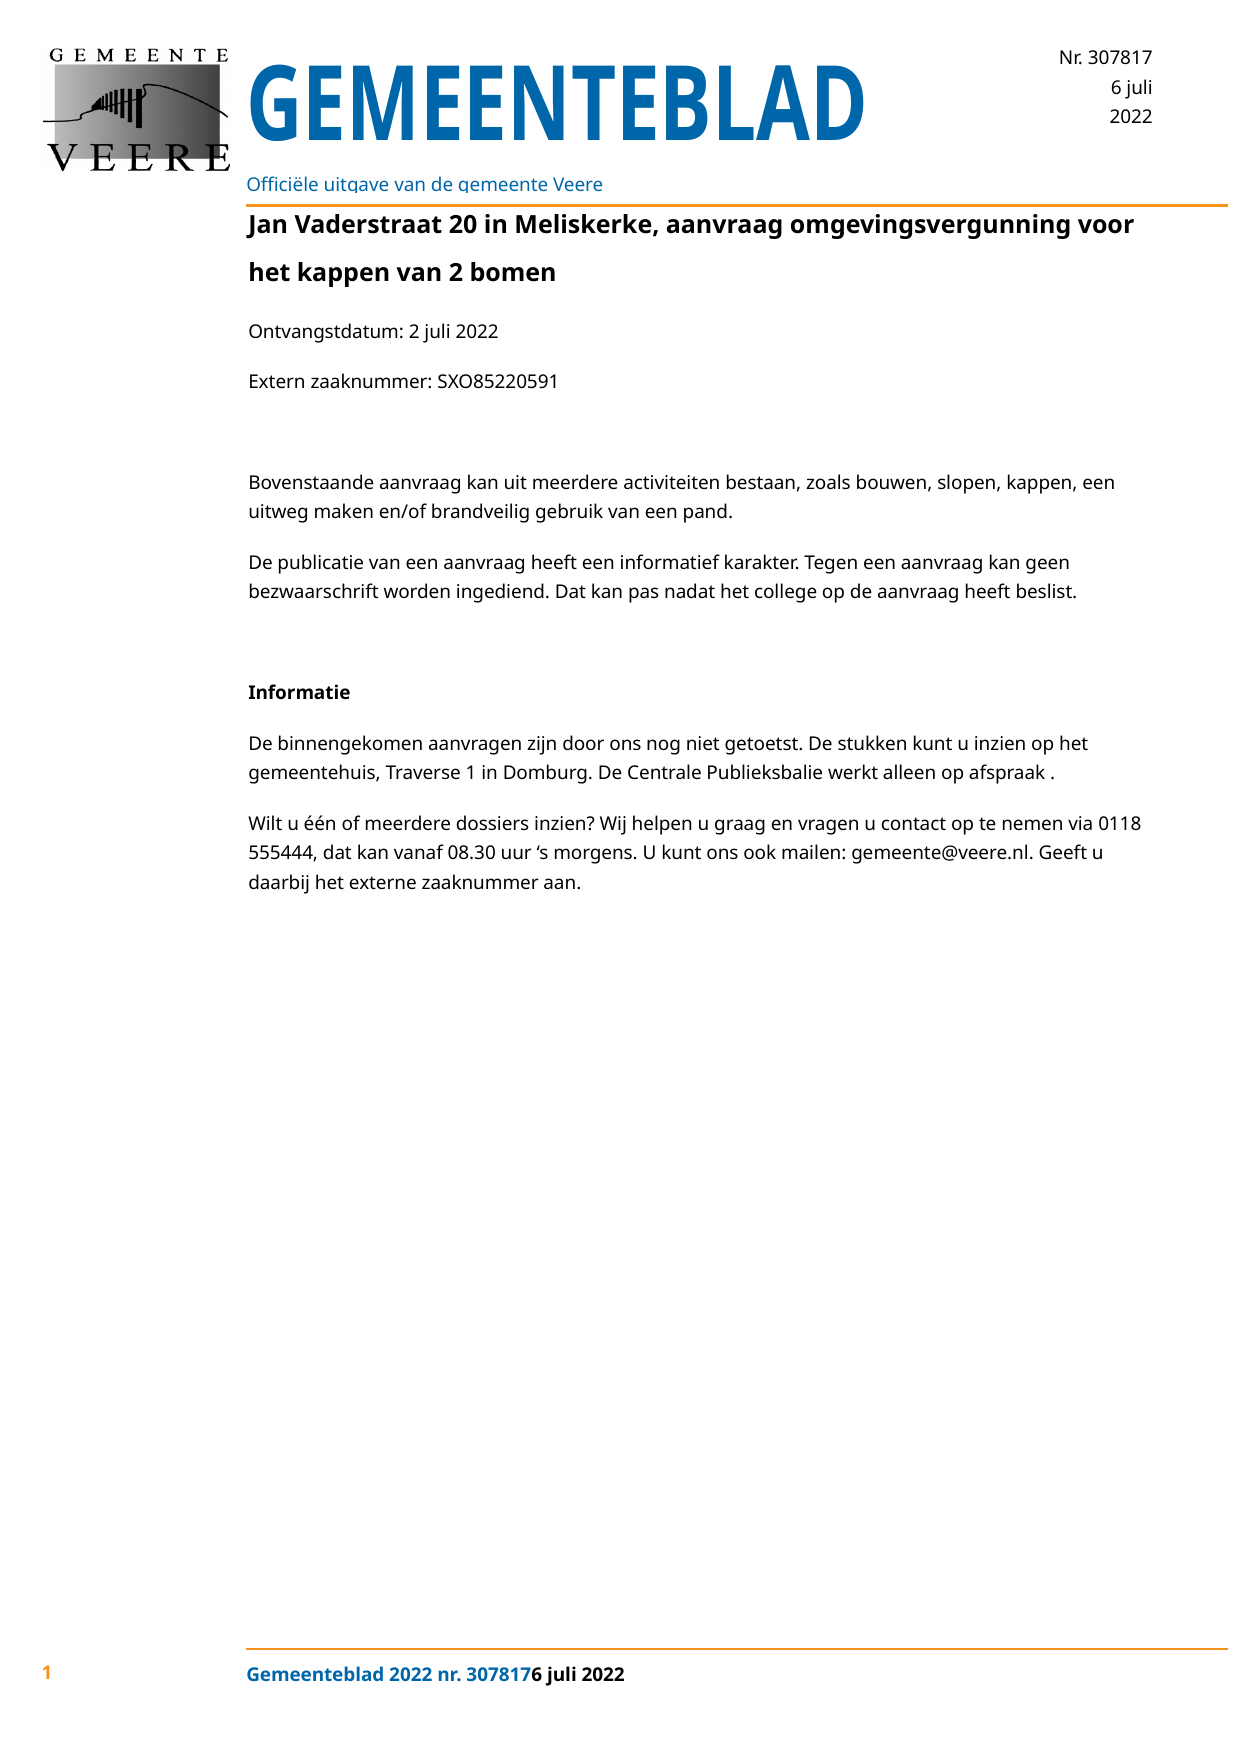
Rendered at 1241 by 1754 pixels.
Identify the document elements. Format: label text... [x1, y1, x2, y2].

text Extern zaaknummer: SXO85220591 [248, 368, 1152, 394]
text Wilt u één of meerdere dossiers inzien? Wij helpen u graag en vragen u contact op te nemen via 0118 555444, dat kan vanaf 08.30 uur ‘s morgens. U kunt ons ook mailen: gemeente@veere.nl. Geeft u daarbij het externe zaaknummer aan. [248, 810, 1152, 895]
text De publicatie van een aanvraag heeft een informatief karakter. Tegen een aanvraag kan geen bezwaarschrift worden ingediend. Dat kan pas nadat het college op de aanvraag heeft beslist. [248, 549, 1152, 604]
text De binnengekomen aanvragen zijn door ons nog niet getoetst. De stukken kunt u inzien op het gemeentehuis, Traverse 1 in Domburg. De Centrale Publieksbalie werkt alleen op afspraak . [248, 730, 1152, 785]
text Ontvangstdatum: 2 juli 2022 [248, 318, 1152, 344]
text Informatie [248, 679, 1152, 705]
text Bovenstaande aanvraag kan uit meerdere activiteiten bestaan, zoals bouwen, slopen, kappen, een uitweg maken en/of brandveilig gebruik van een pand. [248, 469, 1152, 524]
picture [41, 47, 231, 172]
text Jan Vaderstraat 20 in Meliskerke, aanvraag omgevingsvergunning voor het kappen van 2 bomen [248, 207, 1152, 288]
